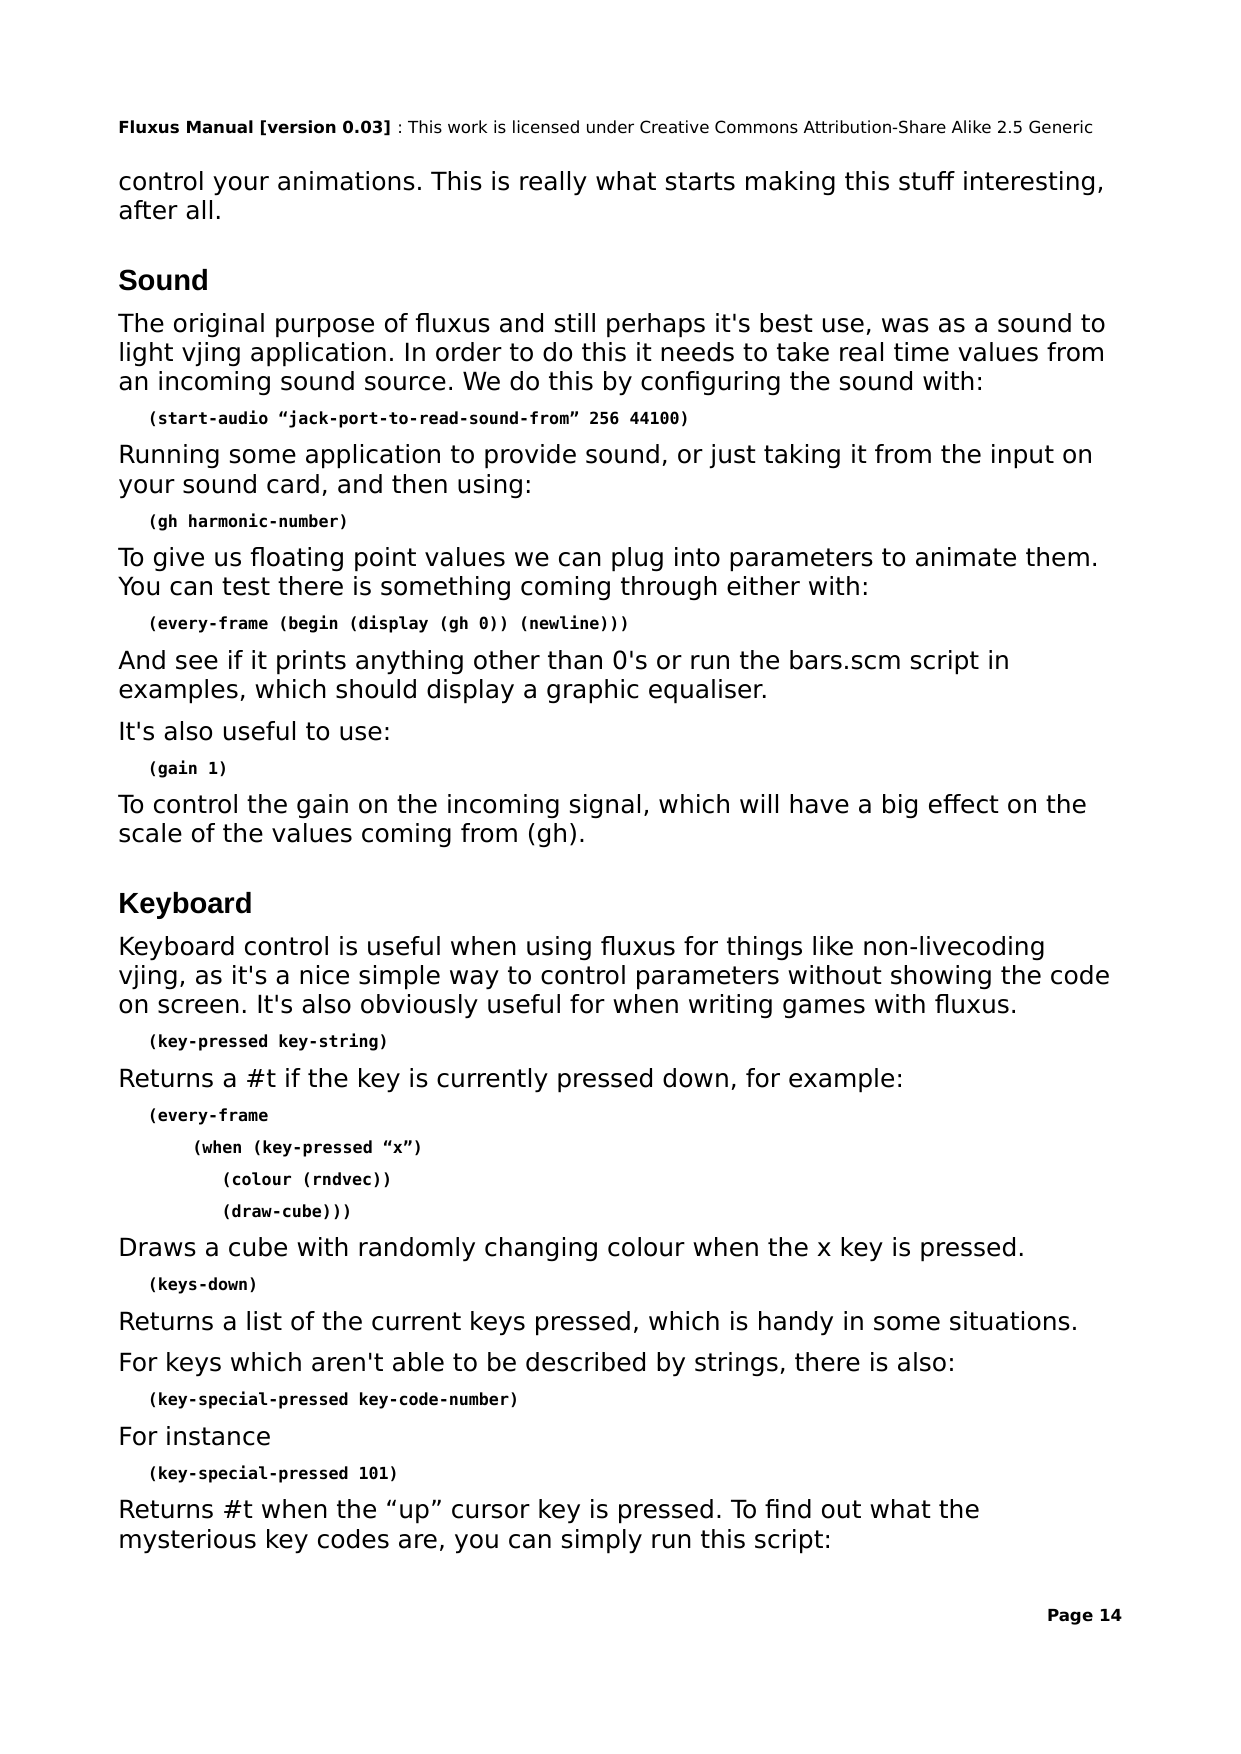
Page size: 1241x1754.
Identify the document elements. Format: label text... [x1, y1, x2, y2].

text To control the gain on the incoming signal, which will have a big effect on the scale of the values coming from (gh). [118, 791, 1122, 849]
text (keys-down) [148, 1275, 1122, 1294]
text (every-frame (begin (display (gh 0)) (newline))) [148, 614, 1122, 634]
text For keys which aren't able to be described by strings, there is also: [118, 1349, 1122, 1378]
subtitle Keyboard [118, 886, 1122, 920]
text And see if it prints anything other than 0's or run the bars.scm script in examples, which should display a graphic equaliser. [118, 646, 1122, 704]
subtitle Sound [118, 263, 1122, 296]
text The original purpose of fluxus and still perhaps it's best use, was as a sound to light vjing application. In order to do this it needs to take real time values from an incoming sound source. We do this by configuring the sound with: [118, 309, 1122, 396]
text (start-audio “jack-port-to-read-sound-from” 256 44100) [148, 409, 1122, 428]
text Returns a list of the current keys pressed, which is handy in some situations. [118, 1307, 1122, 1336]
text (key-special-pressed key-code-number) [148, 1390, 1122, 1410]
text (key-special-pressed 101) [148, 1464, 1122, 1483]
text (gh harmonic-number) [148, 512, 1122, 531]
text Keyboard control is useful when using fluxus for things like non-livecoding vjing, as it's a nice simple way to control parameters without showing the code on screen. It's also obviously useful for when writing games with fluxus. [118, 932, 1122, 1020]
text For instance [118, 1422, 1122, 1451]
text (colour (rndvec)) [148, 1170, 1122, 1189]
text Draws a cube with randomly changing colour when the x key is pressed. [118, 1233, 1122, 1263]
text (draw-cube))) [148, 1202, 1122, 1221]
text (gain 1) [148, 759, 1122, 778]
text Returns a #t if the key is currently pressed down, for example: [118, 1064, 1122, 1093]
text Running some application to provide sound, or just taking it from the input on your sound card, and then using: [118, 441, 1122, 499]
text Returns #t when the “up” cursor key is pressed. To find out what the mysterious key codes are, you can simply run this script: [118, 1496, 1122, 1554]
text (key-pressed key-string) [148, 1032, 1122, 1052]
text To give us floating point values we can plug into parameters to animate them. You can test there is something coming through either with: [118, 543, 1122, 602]
text It's also useful to use: [118, 717, 1122, 746]
text (when (key-pressed “x”) [118, 1138, 1122, 1157]
text control your animations. This is really what starts making this stuff interesting, after all. [118, 167, 1122, 225]
text (every-frame [148, 1106, 1122, 1125]
